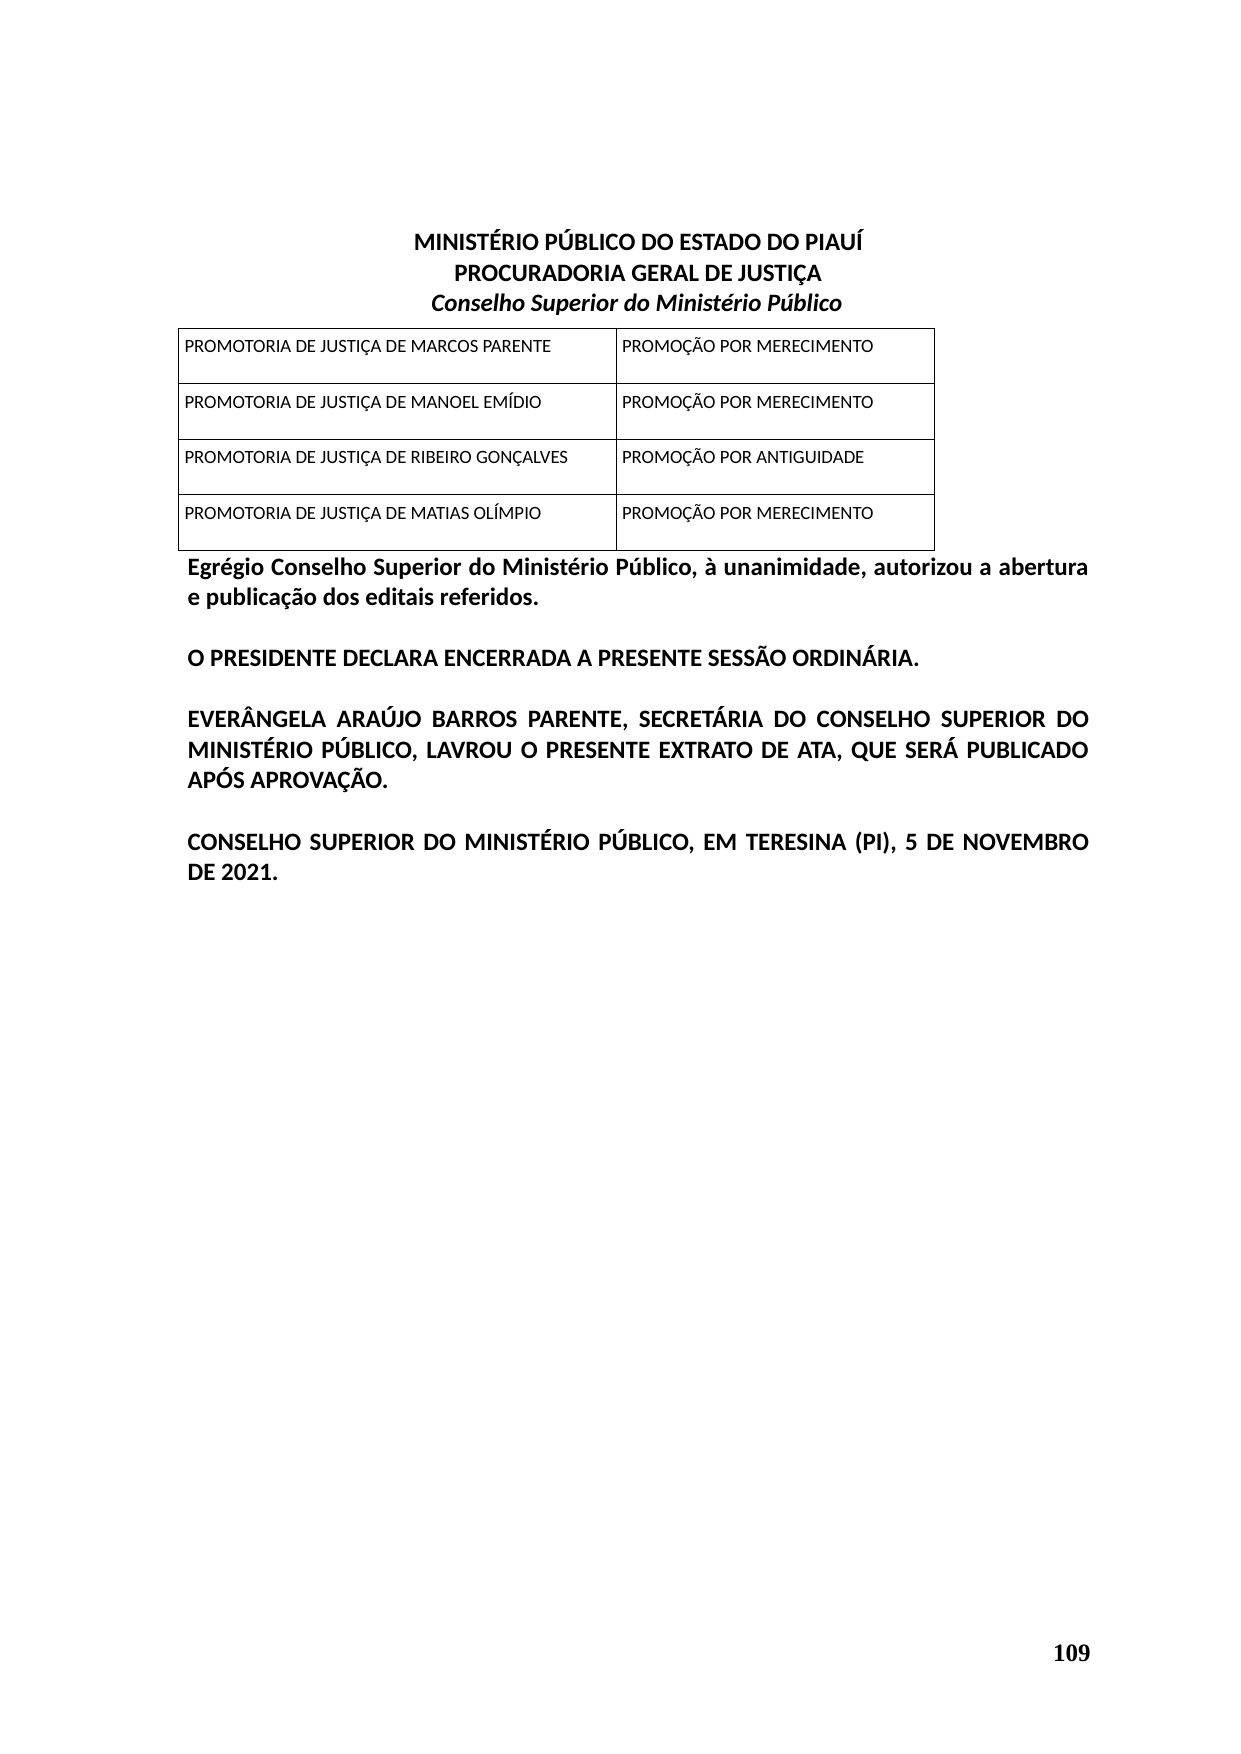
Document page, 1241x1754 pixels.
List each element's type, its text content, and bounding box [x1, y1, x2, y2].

text O PRESIDENTE DECLARA ENCERRADA A PRESENTE SESSÃO ORDINÁRIA. [187, 643, 1090, 673]
text CONSELHO SUPERIOR DO MINISTÉRIO PÚBLICO, EM TERESINA (PI), 5 DE NOVEMBRO DE 2021. [187, 826, 1090, 887]
text EVERÂNGELA ARAÚJO BARROS PARENTE, SECRETÁRIA DO CONSELHO SUPERIOR DO MINISTÉRIO PÚBLICO, LAVROU O PRESENTE EXTRATO DE ATA, QUE SERÁ PUBLICADO APÓS APROVAÇÃO. [187, 704, 1090, 795]
table_cell PROMOÇÃO POR MERECIMENTO [617, 495, 934, 550]
table_cell PROMOÇÃO POR ANTIGUIDADE [617, 440, 934, 494]
text Egrégio Conselho Superior do Ministério Público, à unanimidade, autorizou a abertura e publicação dos editais referidos. [187, 551, 1090, 612]
table_cell PROMOÇÃO POR MERECIMENTO [617, 329, 934, 383]
table_cell PROMOTORIA DE JUSTIÇA DE MATIAS OLÍMPIO [179, 495, 616, 550]
table_cell PROMOTORIA DE JUSTIÇA DE RIBEIRO GONÇALVES [179, 440, 616, 494]
table_cell PROMOÇÃO POR MERECIMENTO [617, 384, 934, 439]
table_cell PROMOTORIA DE JUSTIÇA DE MANOEL EMÍDIO [179, 384, 616, 439]
table_cell PROMOTORIA DE JUSTIÇA DE MARCOS PARENTE [179, 329, 616, 383]
